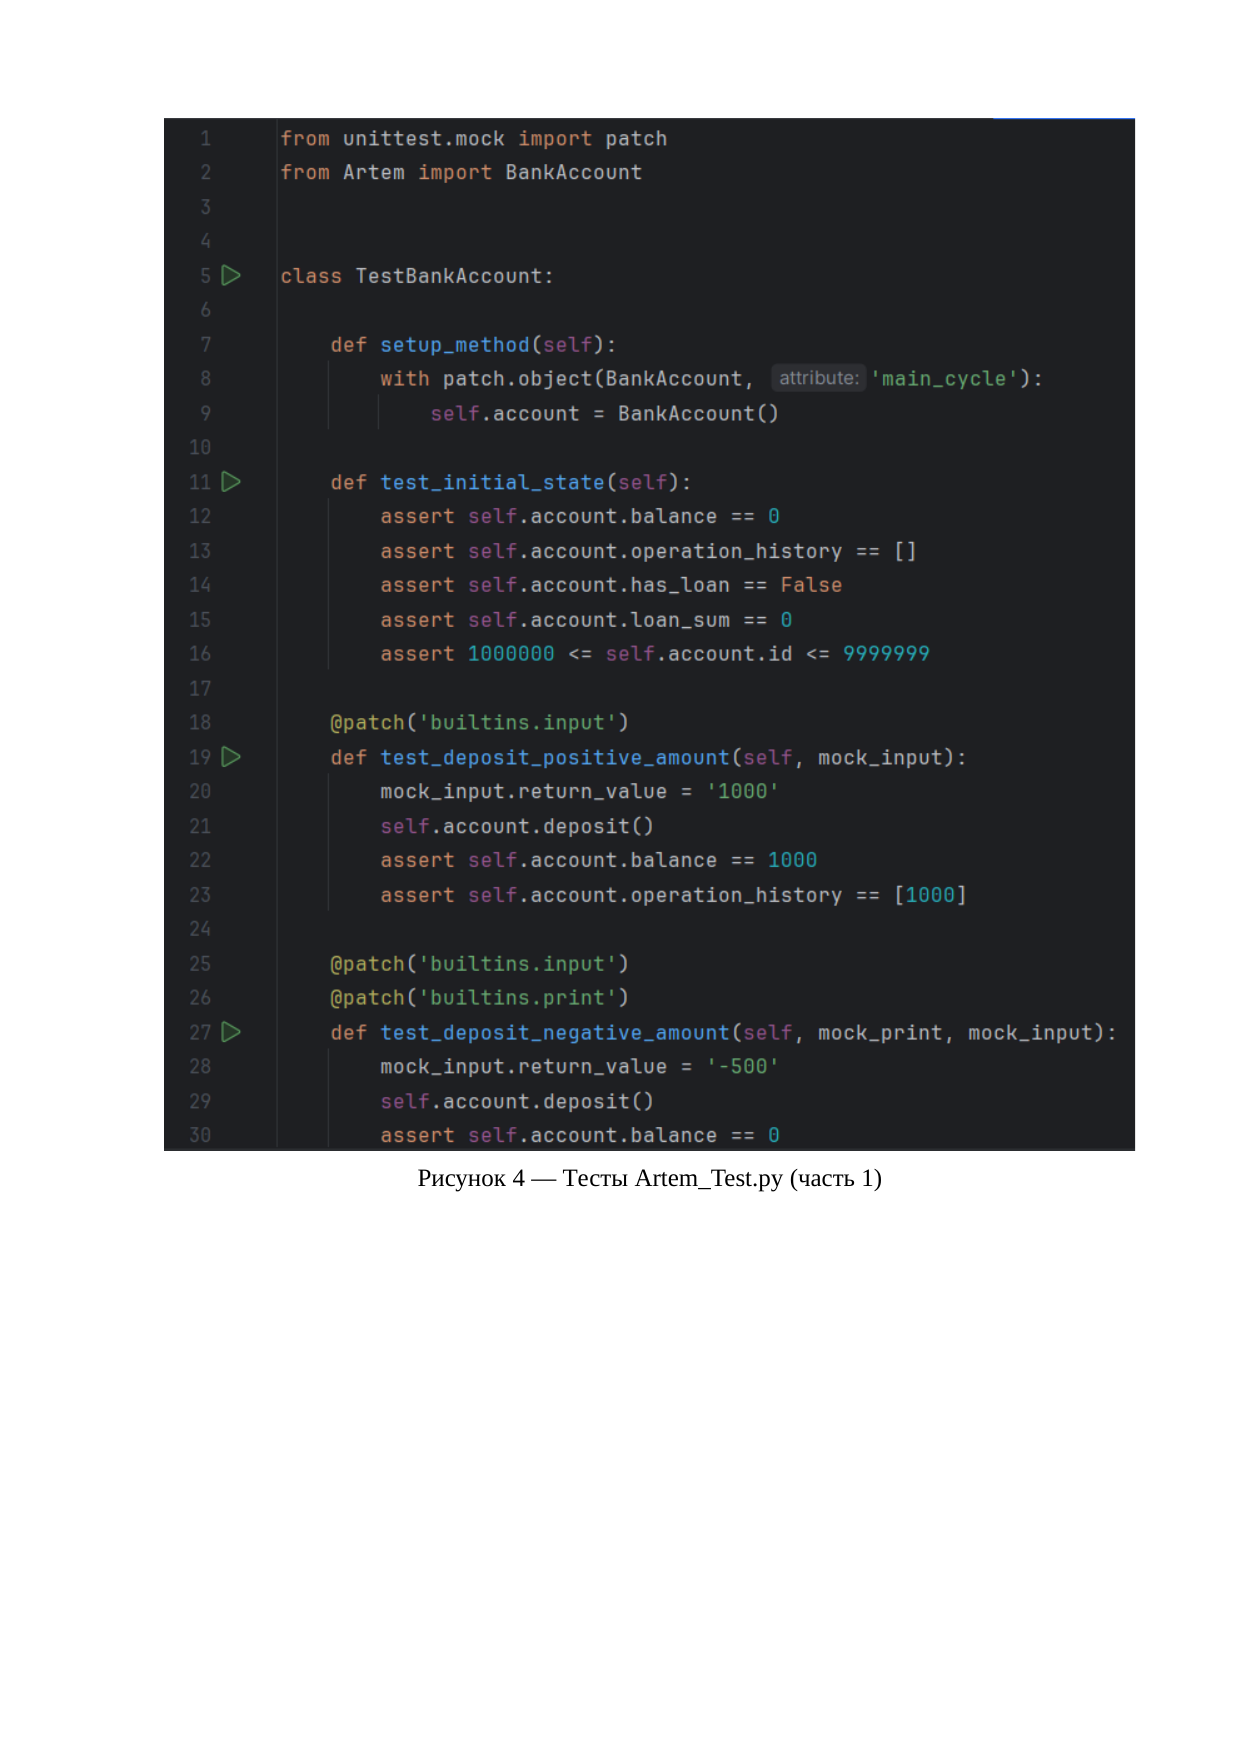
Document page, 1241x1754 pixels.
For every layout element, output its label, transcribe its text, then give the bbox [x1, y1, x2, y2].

text Рисунок 14 ― Тесты Artem_Test.py (часть 1) [148, 1163, 1152, 1192]
picture [164, 118, 1136, 1151]
